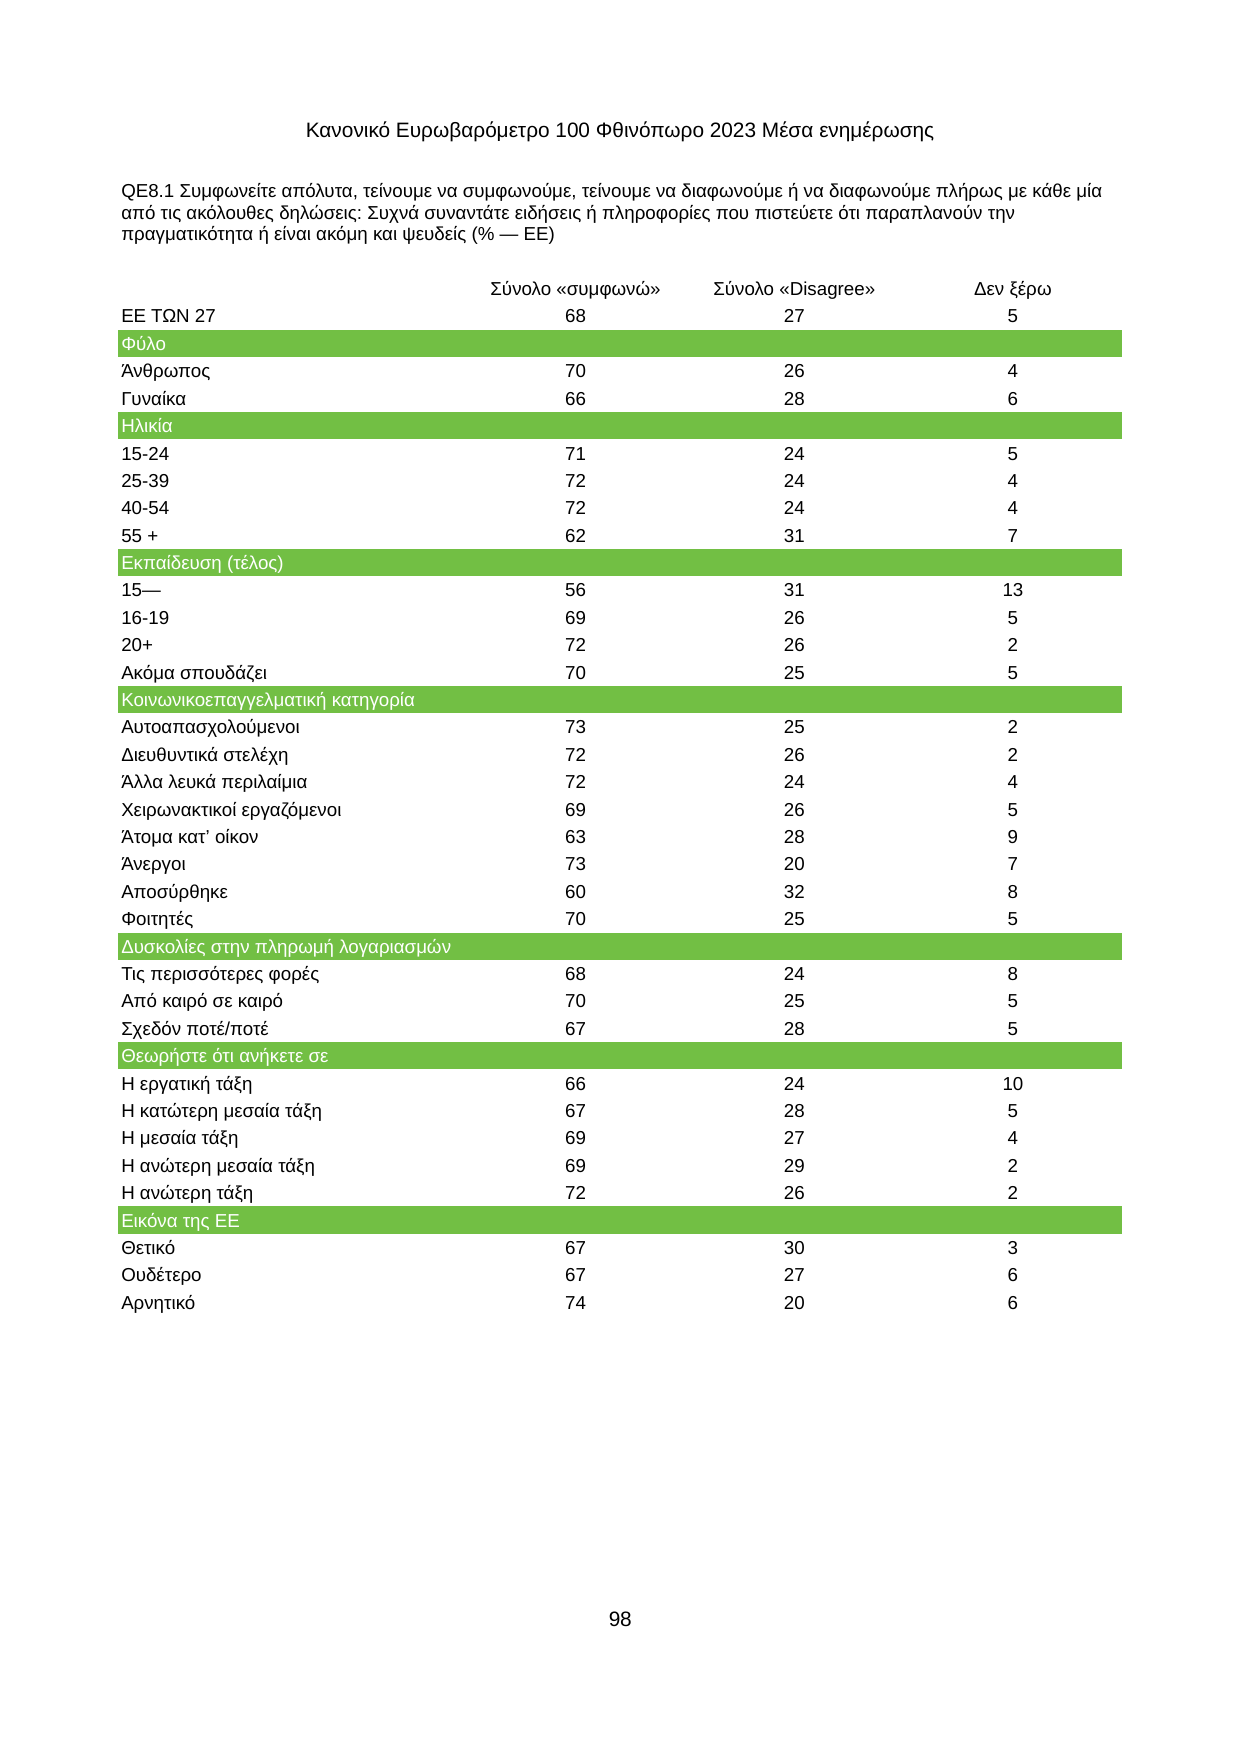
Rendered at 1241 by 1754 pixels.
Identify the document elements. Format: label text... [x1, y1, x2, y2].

table_cell 25 [685, 987, 903, 1015]
table_cell [903, 330, 1122, 357]
table_cell 8 [903, 960, 1122, 987]
table_cell 2 [903, 631, 1122, 658]
table_cell 24 [685, 494, 903, 522]
table_cell [466, 330, 685, 357]
table_cell [903, 933, 1122, 960]
table_cell 26 [685, 604, 903, 631]
table_cell 27 [685, 1124, 903, 1152]
table_cell 26 [685, 631, 903, 658]
table_cell [903, 549, 1122, 576]
table_cell 27 [685, 1261, 903, 1289]
table_cell Η ανώτερη μεσαία τάξη [118, 1152, 466, 1179]
table_cell 25 [685, 659, 903, 686]
table_cell 5 [903, 796, 1122, 823]
table_cell 56 [466, 576, 685, 604]
table_cell 68 [466, 303, 685, 330]
table_cell Κοινωνικοεπαγγελματική κατηγορία [118, 686, 466, 713]
table_cell 10 [903, 1070, 1122, 1097]
table_cell Αποσύρθηκε [118, 878, 466, 905]
table_cell 25 [685, 905, 903, 932]
table_cell 24 [685, 768, 903, 796]
table_cell 5 [903, 439, 1122, 467]
table_cell 69 [466, 796, 685, 823]
table_cell Δεν ξέρω [903, 275, 1122, 302]
table_cell [685, 248, 903, 275]
table_cell 26 [685, 741, 903, 768]
table_cell 20 [685, 1289, 903, 1316]
table_cell 70 [466, 357, 685, 384]
table_cell 72 [466, 768, 685, 796]
table_cell 63 [466, 823, 685, 850]
table_cell 6 [903, 1289, 1122, 1316]
table_cell Άνθρωπος [118, 357, 466, 384]
table_cell [118, 275, 466, 302]
table_cell 2 [903, 1152, 1122, 1179]
table_cell 68 [466, 960, 685, 987]
table_cell 70 [466, 659, 685, 686]
table_cell 13 [903, 576, 1122, 604]
table_cell [685, 686, 903, 713]
table_cell Σχεδόν ποτέ/ποτέ [118, 1015, 466, 1042]
table_cell 4 [903, 357, 1122, 384]
table_cell 4 [903, 768, 1122, 796]
table_cell [903, 412, 1122, 439]
table_cell 5 [903, 987, 1122, 1015]
table_cell 9 [903, 823, 1122, 850]
table_cell Σύνολο «συμφωνώ» [466, 275, 685, 302]
table_cell [466, 933, 685, 960]
table_cell [118, 248, 466, 275]
table_cell 5 [903, 1097, 1122, 1124]
table_cell 71 [466, 439, 685, 467]
table_cell Η ανώτερη τάξη [118, 1179, 466, 1206]
table_cell 72 [466, 467, 685, 494]
table_cell 6 [903, 385, 1122, 412]
table_cell Σύνολο «Disagree» [685, 275, 903, 302]
table_cell 16-19 [118, 604, 466, 631]
table_cell 67 [466, 1261, 685, 1289]
table_cell 72 [466, 494, 685, 522]
table_cell 55 + [118, 522, 466, 549]
table_cell Εικόνα της ΕΕ [118, 1206, 466, 1234]
table_cell 66 [466, 1070, 685, 1097]
table_cell Διευθυντικά στελέχη [118, 741, 466, 768]
table_cell [685, 1042, 903, 1069]
table_cell 20 [685, 850, 903, 878]
table_cell Θεωρήστε ότι ανήκετε σε [118, 1042, 466, 1069]
table_cell 67 [466, 1234, 685, 1261]
table_cell [466, 1042, 685, 1069]
table_cell [466, 1206, 685, 1234]
table_cell 31 [685, 522, 903, 549]
table_cell 26 [685, 796, 903, 823]
table_cell 2 [903, 713, 1122, 741]
table_cell 73 [466, 713, 685, 741]
table_cell Άνεργοι [118, 850, 466, 878]
table_cell Άτομα κατ’ οίκον [118, 823, 466, 850]
table_cell 72 [466, 741, 685, 768]
table_cell [466, 412, 685, 439]
table_cell [685, 330, 903, 357]
table_cell 60 [466, 878, 685, 905]
table_cell [903, 686, 1122, 713]
table_cell 24 [685, 1070, 903, 1097]
table_cell 62 [466, 522, 685, 549]
table_cell 2 [903, 741, 1122, 768]
table_cell 15— [118, 576, 466, 604]
table_cell 5 [903, 659, 1122, 686]
table_cell 7 [903, 850, 1122, 878]
table_cell 27 [685, 303, 903, 330]
table_cell 2 [903, 1179, 1122, 1206]
table_cell 3 [903, 1234, 1122, 1261]
table_cell 67 [466, 1015, 685, 1042]
table_cell [903, 1042, 1122, 1069]
table_cell 32 [685, 878, 903, 905]
table_cell 29 [685, 1152, 903, 1179]
table_cell [685, 1206, 903, 1234]
table_cell 72 [466, 1179, 685, 1206]
table_cell Από καιρό σε καιρό [118, 987, 466, 1015]
table_cell 5 [903, 604, 1122, 631]
table_cell 30 [685, 1234, 903, 1261]
table_cell Άλλα λευκά περιλαίμια [118, 768, 466, 796]
table_cell 5 [903, 303, 1122, 330]
table_cell [466, 686, 685, 713]
table_cell [466, 549, 685, 576]
table_cell Αρνητικό [118, 1289, 466, 1316]
table_cell 4 [903, 1124, 1122, 1152]
table_cell [685, 412, 903, 439]
table_cell Ουδέτερο [118, 1261, 466, 1289]
table_cell 69 [466, 1124, 685, 1152]
table_cell 72 [466, 631, 685, 658]
table_cell Τις περισσότερες φορές [118, 960, 466, 987]
table_cell Χειρωνακτικοί εργαζόμενοι [118, 796, 466, 823]
table_cell 74 [466, 1289, 685, 1316]
table_cell Η κατώτερη μεσαία τάξη [118, 1097, 466, 1124]
table_cell 70 [466, 905, 685, 932]
table_cell [685, 933, 903, 960]
table_cell 8 [903, 878, 1122, 905]
table_cell Γυναίκα [118, 385, 466, 412]
table_cell Θετικό [118, 1234, 466, 1261]
table_header QE8.1 Συμφωνείτε απόλυτα, τείνουμε να συμφωνούμε, τείνουμε να διαφωνούμε ή να διαφωνούμε πλήρως με κάθε μία από τις ακόλουθες δηλώσεις: Συχνά συναντάτε ειδήσεις ή πληροφορίες που πιστεύετε ότι παραπλανούν την πραγματικότητα ή είναι ακόμη και ψευδείς (% — ΕΕ) [118, 177, 1122, 248]
table_cell 20+ [118, 631, 466, 658]
table_cell 67 [466, 1097, 685, 1124]
table_cell 28 [685, 823, 903, 850]
table_cell Αυτοαπασχολούμενοι [118, 713, 466, 741]
table_cell Ακόμα σπουδάζει [118, 659, 466, 686]
table_cell 25 [685, 713, 903, 741]
table_cell 31 [685, 576, 903, 604]
table_cell 5 [903, 905, 1122, 932]
table_cell 15-24 [118, 439, 466, 467]
table_cell Η εργατική τάξη [118, 1070, 466, 1097]
table_cell Φύλο [118, 330, 466, 357]
table_cell 26 [685, 1179, 903, 1206]
table_cell 4 [903, 467, 1122, 494]
table_cell 5 [903, 1015, 1122, 1042]
table_cell 73 [466, 850, 685, 878]
table_cell [903, 248, 1122, 275]
table_cell 69 [466, 1152, 685, 1179]
table_cell 24 [685, 960, 903, 987]
table_cell 69 [466, 604, 685, 631]
table_cell [466, 248, 685, 275]
table_cell Εκπαίδευση (τέλος) [118, 549, 466, 576]
table_cell 24 [685, 439, 903, 467]
table_cell Δυσκολίες στην πληρωμή λογαριασμών [118, 933, 466, 960]
table_cell 26 [685, 357, 903, 384]
table_cell 6 [903, 1261, 1122, 1289]
table_cell 40-54 [118, 494, 466, 522]
table_cell Ηλικία [118, 412, 466, 439]
table_cell 24 [685, 467, 903, 494]
table_cell 28 [685, 1015, 903, 1042]
table_cell 28 [685, 385, 903, 412]
table_cell 25-39 [118, 467, 466, 494]
table_cell Φοιτητές [118, 905, 466, 932]
table_cell [685, 549, 903, 576]
table_cell 28 [685, 1097, 903, 1124]
table_cell [903, 1206, 1122, 1234]
table_cell Η μεσαία τάξη [118, 1124, 466, 1152]
table_cell 70 [466, 987, 685, 1015]
table_cell 7 [903, 522, 1122, 549]
table_cell ΕΕ ΤΩΝ 27 [118, 303, 466, 330]
table_cell 66 [466, 385, 685, 412]
table_cell 4 [903, 494, 1122, 522]
